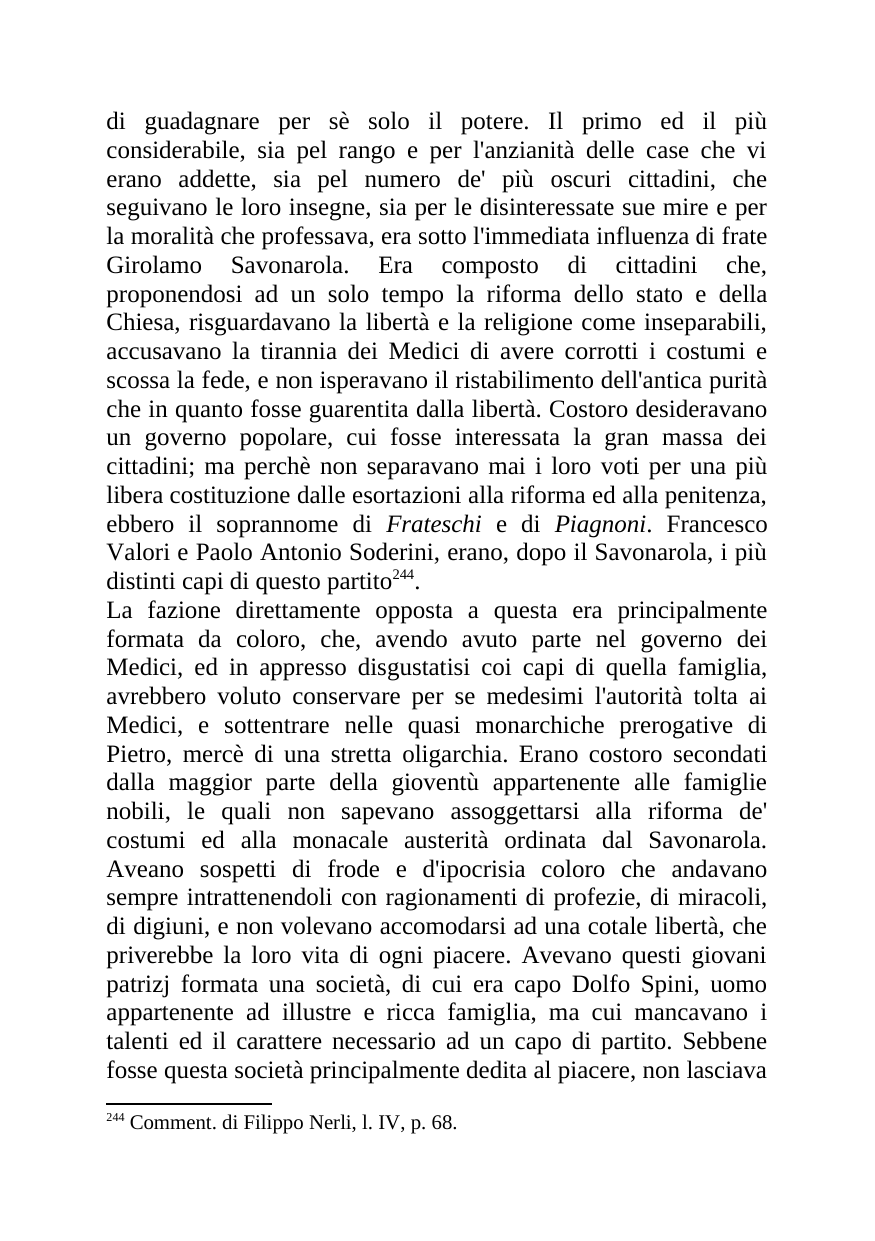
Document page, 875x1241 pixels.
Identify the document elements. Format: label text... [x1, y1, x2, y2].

text La fazione direttamente opposta a questa era principalmente formata da coloro, che, avendo avuto parte nel governo dei Medici, ed in appresso disgustatisi coi capi di quella famiglia, avrebbero voluto conservare per se medesimi l'autorità tolta ai Medici, e sottentrare nelle quasi monarchiche prerogative di Pietro, mercè di una stretta oligarchia. Erano costoro secondati dalla maggior parte della gioventù appartenente alle famiglie nobili, le quali non sapevano assoggettarsi alla riforma de' costumi ed alla monacale austerità ordinata dal Savonarola. Aveano sospetti di frode e d'ipocrisia coloro che andavano sempre intrattenendoli con ragionamenti di profezie, di miracoli, di digiuni, e non volevano accomodarsi ad una cotale libertà, che priverebbe la loro vita di ogni piacere. Avevano questi giovani patrizj formata una società, di cui era capo Dolfo Spini, uomo appartenente ad illustre e ricca famiglia, ma cui mancavano i talenti ed il carattere necessario ad un capo di partito. Sebbene fosse questa società principalmente dedita al piacere, non lasciava [106, 595, 768, 1084]
text di guadagnare per sè solo il potere. Il primo ed il più considerabile, sia pel rango e per l'anzianità delle case che vi erano addette, sia pel numero de' più oscuri cittadini, che seguivano le loro insegne, sia per le disinteressate sue mire e per la moralità che professava, era sotto l'immediata influenza di frate Girolamo Savonarola. Era composto di cittadini che, proponendosi ad un solo tempo la riforma dello stato e della Chiesa, risguardavano la libertà e la religione come inseparabili, accusavano la tirannia dei Medici di avere corrotti i costumi e scossa la fede, e non isperavano il ristabilimento dell'antica purità che in quanto fosse guarentita dalla libertà. Costoro desideravano un governo popolare, cui fosse interessata la gran massa dei cittadini; ma perchè non separavano mai i loro voti per una più libera costituzione dalle esortazioni alla riforma ed alla penitenza, ebbero il soprannome di Frateschi e di Piagnoni. Francesco Valori e Paolo Antonio Soderini, erano, dopo il Savonarola, i più distinti capi di questo partito. [106, 106, 768, 595]
text Comment. di Filippo Nerli, l. IV, p. 68. [106, 1110, 768, 1134]
